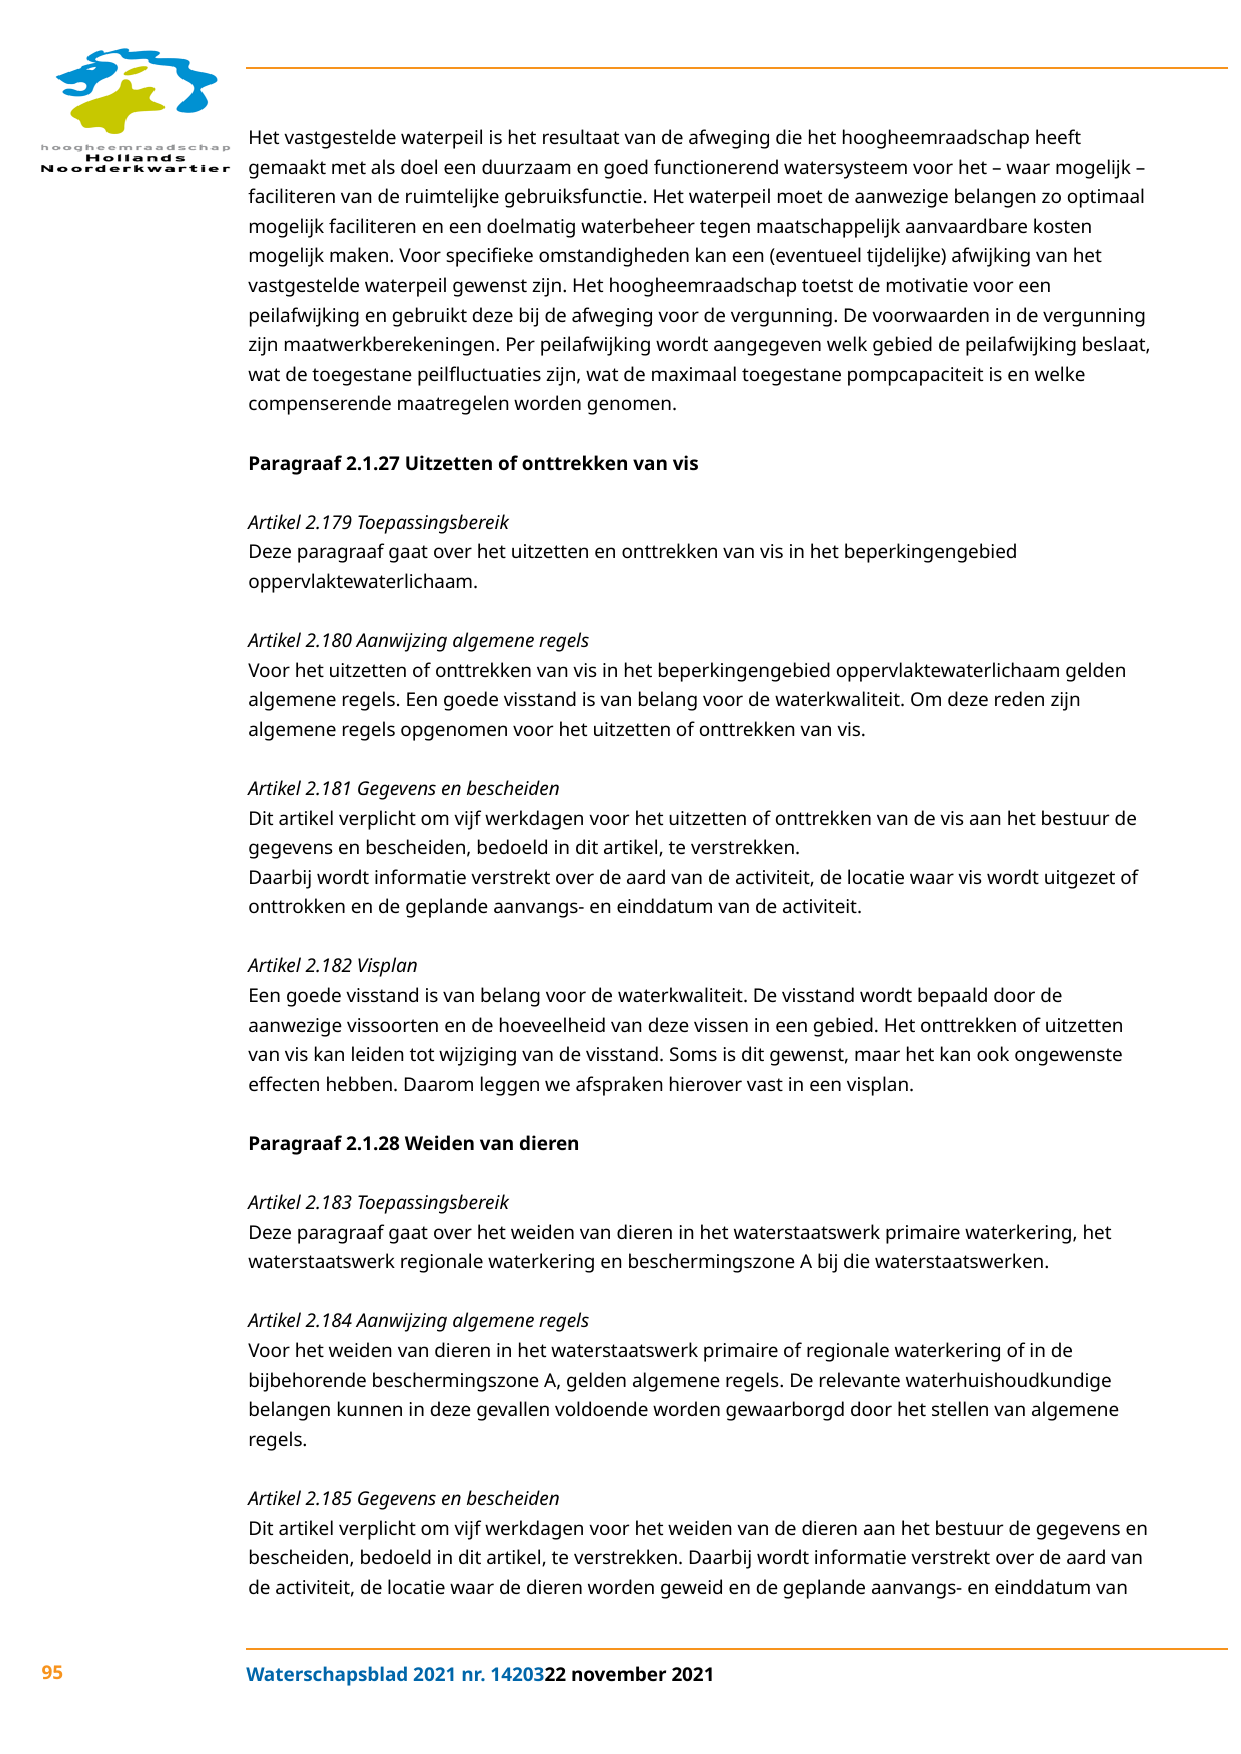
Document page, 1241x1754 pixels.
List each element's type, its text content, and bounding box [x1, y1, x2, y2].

text Deze paragraaf gaat over het weiden van dieren in het waterstaatswerk primaire waterkering, het waterstaatswerk regionale waterkering en beschermingszone A bij die waterstaatswerken. [248, 1219, 1152, 1274]
text Een goede visstand is van belang voor de waterkwaliteit. De visstand wordt bepaald door de aanwezige vissoorten en de hoeveelheid van deze vissen in een gebied. Het onttrekken of uitzetten van vis kan leiden tot wijziging van de visstand. Soms is dit gewenst, maar het kan ook ongewenste effecten hebben. Daarom leggen we afspraken hierover vast in een visplan. [248, 982, 1152, 1097]
text Het vastgestelde waterpeil is het resultaat van de afweging die het hoogheemraadschap heeft gemaakt met als doel een duurzaam en goed functionerend watersysteem voor het – waar mogelijk – faciliteren van de ruimtelijke gebruiksfunctie. Het waterpeil moet de aanwezige belangen zo optimaal mogelijk faciliteren en een doelmatig waterbeheer tegen maatschappelijk aanvaardbare kosten mogelijk maken. Voor specifieke omstandigheden kan een (eventueel tijdelijke) afwijking van het vastgestelde waterpeil gewenst zijn. Het hoogheemraadschap toetst de motivatie voor een peilafwijking en gebruikt deze bij de afweging voor de vergunning. De voorwaarden in de vergunning zijn maatwerkberekeningen. Per peilafwijking wordt aangegeven welk gebied de peilafwijking beslaat, wat de toegestane peilfluctuaties zijn, wat de maximaal toegestane pompcapaciteit is en welke compenserende maatregelen worden genomen. [248, 124, 1152, 416]
text Voor het uitzetten of onttrekken van vis in het beperkingengebied oppervlaktewaterlichaam gelden algemene regels. Een goede visstand is van belang voor de waterkwaliteit. Om deze reden zijn algemene regels opgenomen voor het uitzetten of onttrekken van vis. [248, 657, 1152, 742]
text Artikel 2.183 Toepassingsbereik [248, 1189, 1152, 1215]
text Artikel 2.180 Aanwijzing algemene regels [248, 627, 1152, 653]
text Dit artikel verplicht om vijf werkdagen voor het weiden van de dieren aan het bestuur de gegevens en bescheiden, bedoeld in dit artikel, te verstrekken. Daarbij wordt informatie verstrekt over de aard van de activiteit, de locatie waar de dieren worden geweid en de geplande aanvangs- en einddatum van [248, 1515, 1152, 1600]
text Artikel 2.182 Visplan [248, 953, 1152, 978]
text Artikel 2.184 Aanwijzing algemene regels [248, 1308, 1152, 1333]
text Dit artikel verplicht om vijf werkdagen voor het uitzetten of onttrekken van de vis aan het bestuur de gegevens en bescheiden, bedoeld in dit artikel, te verstrekken. [248, 805, 1152, 860]
text Daarbij wordt informatie verstrekt over de aard van de activiteit, de locatie waar vis wordt uitgezet of onttrokken en de geplande aanvangs- en einddatum van de activiteit. [248, 864, 1152, 919]
text Deze paragraaf gaat over het uitzetten en onttrekken van vis in het beperkingengebied oppervlaktewaterlichaam. [248, 538, 1152, 594]
text Artikel 2.179 Toepassingsbereik [248, 509, 1152, 535]
text Artikel 2.181 Gegevens en bescheiden [248, 775, 1152, 801]
text Paragraaf 2.1.28 Weiden van dieren [248, 1130, 1152, 1156]
text Artikel 2.185 Gegevens en bescheiden [248, 1485, 1152, 1511]
picture [41, 47, 231, 172]
text Voor het weiden van dieren in het waterstaatswerk primaire of regionale waterkering of in de bijbehorende beschermingszone A, gelden algemene regels. De relevante waterhuishoudkundige belangen kunnen in deze gevallen voldoende worden gewaarborgd door het stellen van algemene regels. [248, 1337, 1152, 1452]
text Paragraaf 2.1.27 Uitzetten of onttrekken van vis [248, 450, 1152, 476]
